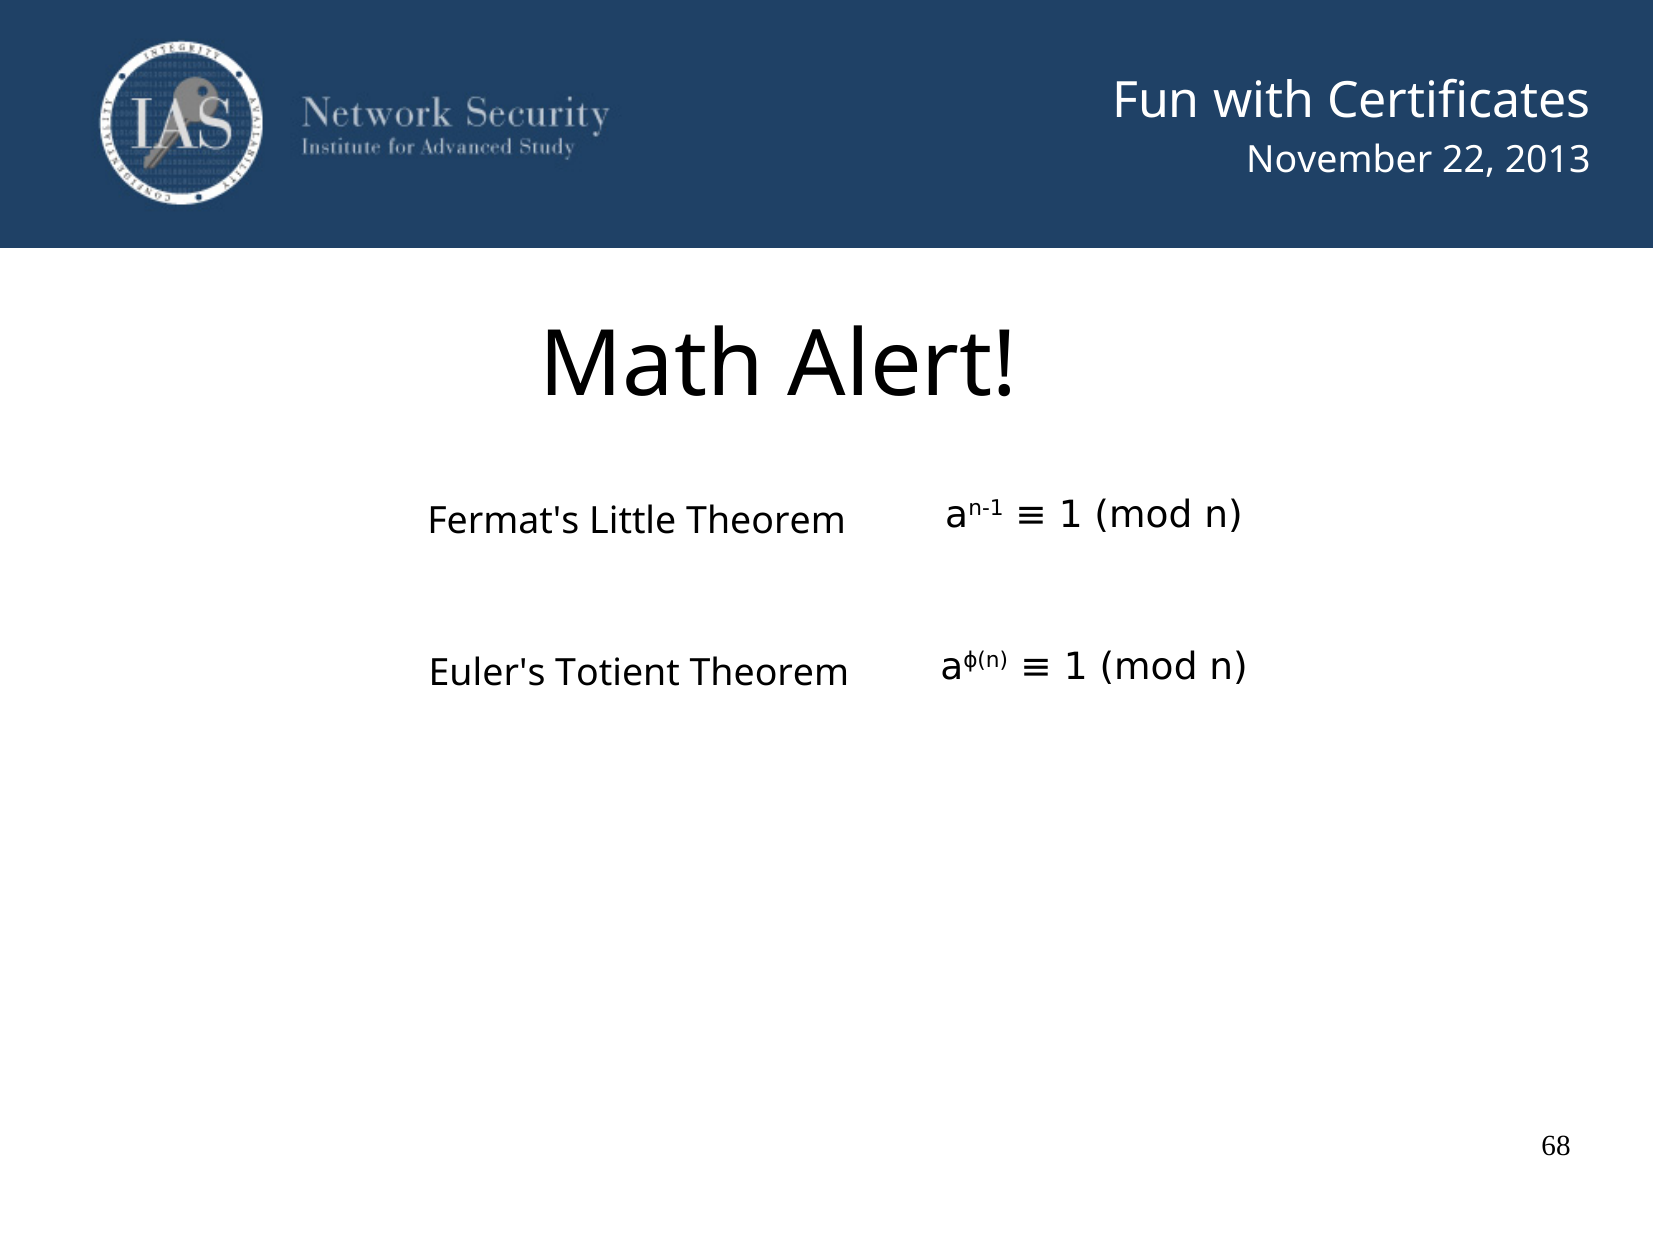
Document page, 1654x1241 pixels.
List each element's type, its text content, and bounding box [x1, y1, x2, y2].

picture [0, 0, 1653, 248]
text_box an-1 ≡ 1 (mod n) [930, 485, 1271, 545]
text_box Euler's Totient Theorem [413, 638, 887, 697]
text_box aϕ(n) ≡ 1 (mod n) [925, 637, 1276, 697]
text_box Fermat's Little Theorem [412, 485, 889, 545]
text_box Math Alert! [525, 290, 1069, 413]
